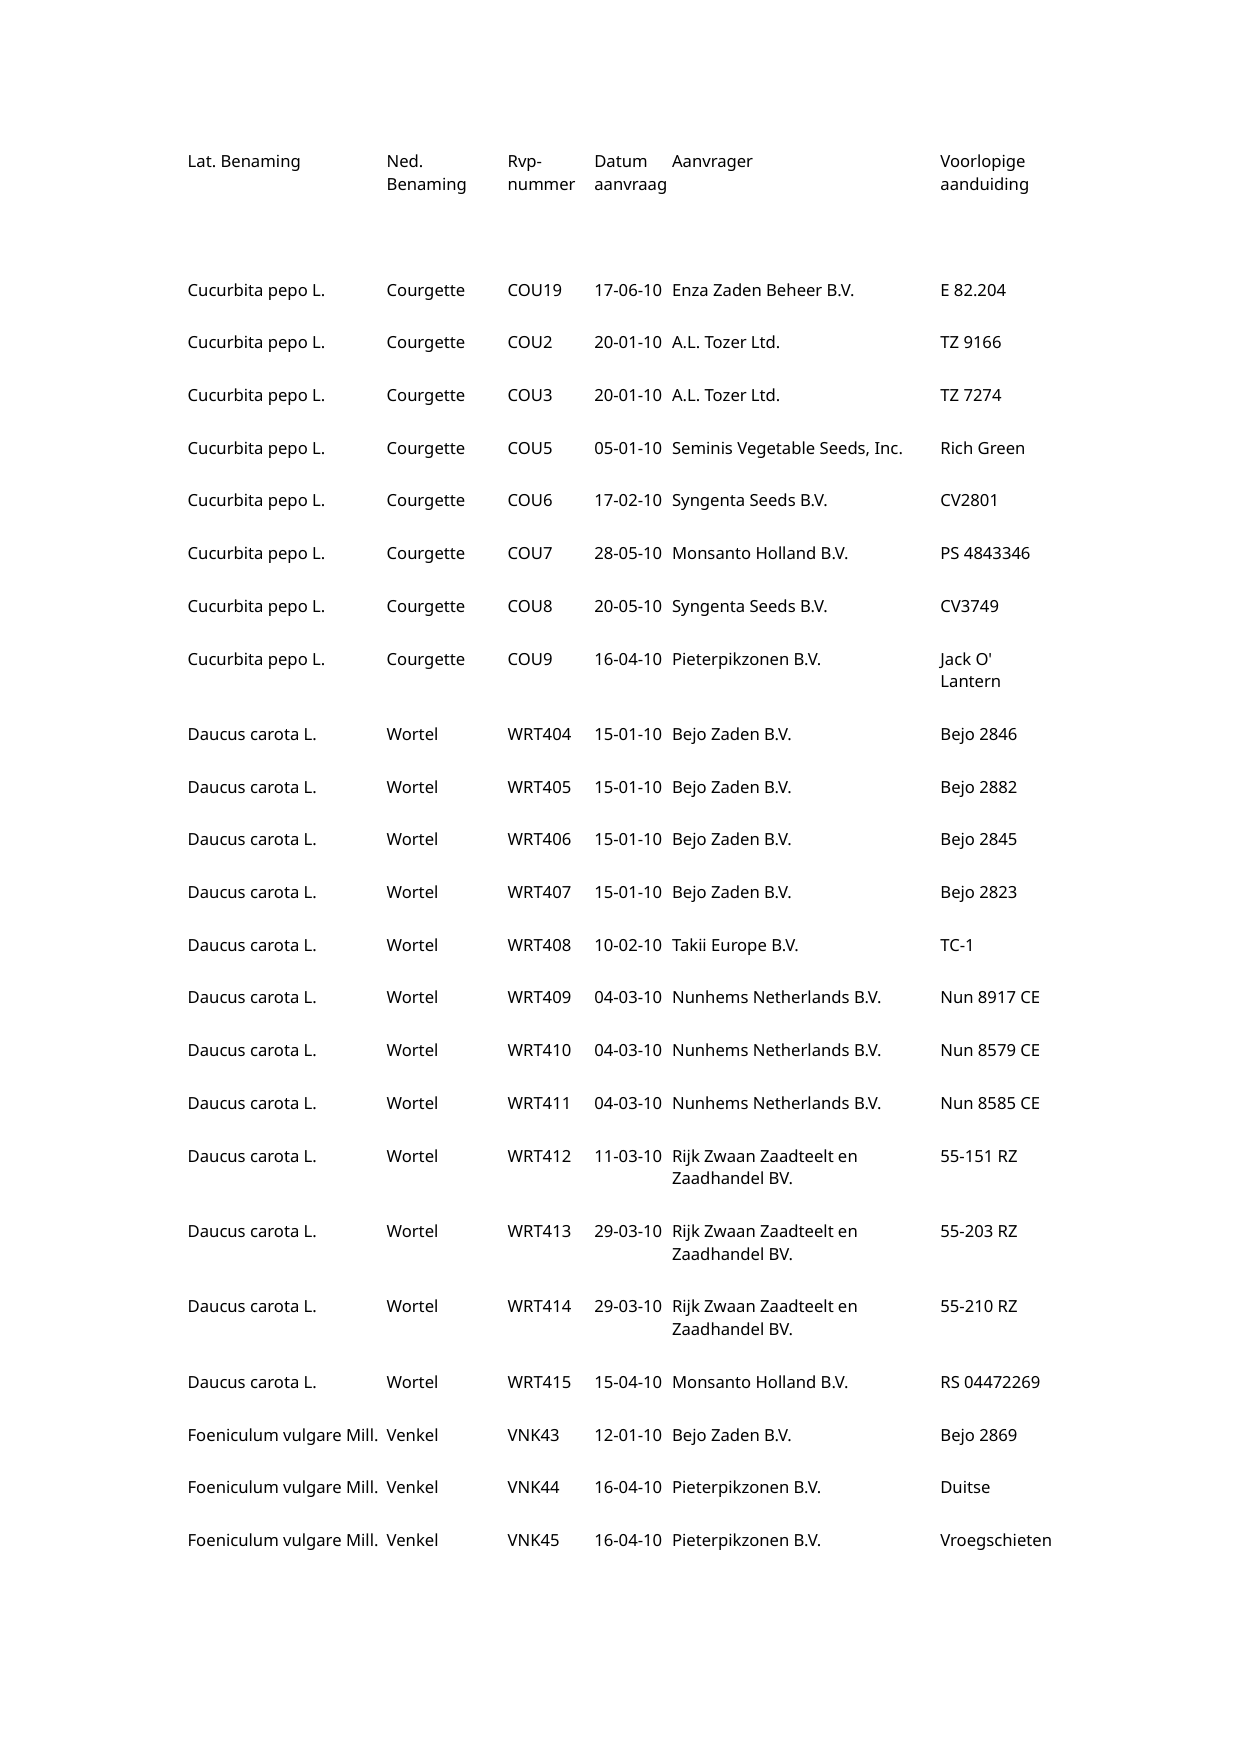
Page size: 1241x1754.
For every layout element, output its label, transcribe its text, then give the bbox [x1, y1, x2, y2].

table_cell 16-04-10 [594, 647, 672, 722]
table_cell Courgette [386, 647, 507, 722]
table_cell 11-03-10 [594, 1144, 672, 1219]
table_cell 16-04-10 [594, 1476, 672, 1528]
table_cell Takii Europe B.V. [672, 933, 940, 986]
table_cell Daucus carota L. [188, 775, 386, 828]
table_cell Cucurbita pepo L. [188, 489, 386, 542]
table_cell Cucurbita pepo L. [188, 436, 386, 489]
table_cell Wortel [386, 1091, 507, 1144]
table_cell WRT406 [508, 828, 594, 881]
table_cell VNK44 [508, 1476, 594, 1528]
table_cell Courgette [386, 436, 507, 489]
table_cell WRT409 [508, 986, 594, 1039]
table_cell COU2 [508, 331, 594, 383]
table_cell COU6 [508, 489, 594, 542]
table_header Datum aanvraag [594, 150, 672, 225]
table_cell Nunhems Netherlands B.V. [672, 1091, 940, 1144]
table_cell 20-01-10 [594, 331, 672, 383]
table_cell Nunhems Netherlands B.V. [672, 1039, 940, 1091]
table_cell Daucus carota L. [188, 933, 386, 986]
table_cell TZ 9166 [940, 331, 1053, 383]
table_cell Wortel [386, 775, 507, 828]
table_cell WRT410 [508, 1039, 594, 1091]
table_cell Bejo 2845 [940, 828, 1053, 881]
table_cell 05-01-10 [594, 436, 672, 489]
table_cell WRT414 [508, 1295, 594, 1370]
table_cell Pieterpikzonen B.V. [672, 1476, 940, 1528]
table_cell [188, 225, 386, 278]
table_cell Wortel [386, 723, 507, 775]
table_cell 04-03-10 [594, 1039, 672, 1091]
table_cell 04-03-10 [594, 1091, 672, 1144]
table_cell Nunhems Netherlands B.V. [672, 986, 940, 1039]
table_cell Foeniculum vulgare Mill. [188, 1476, 386, 1528]
table_cell Courgette [386, 594, 507, 647]
table_cell TC-1 [940, 933, 1053, 986]
table_cell Bejo 2846 [940, 723, 1053, 775]
table_cell Daucus carota L. [188, 1370, 386, 1423]
table_cell 15-01-10 [594, 881, 672, 933]
table_cell Pieterpikzonen B.V. [672, 647, 940, 722]
table_header Rvp-nummer [508, 150, 594, 225]
table_header Aanvrager [672, 150, 940, 225]
table_cell E 82.204 [940, 278, 1053, 331]
table_cell Venkel [386, 1423, 507, 1476]
table_cell 12-01-10 [594, 1423, 672, 1476]
table_cell 20-01-10 [594, 384, 672, 436]
table_cell Courgette [386, 542, 507, 594]
table_cell Wortel [386, 828, 507, 881]
table_cell 17-06-10 [594, 278, 672, 331]
table_cell WRT404 [508, 723, 594, 775]
table_cell Nun 8585 CE [940, 1091, 1053, 1144]
table_cell WRT411 [508, 1091, 594, 1144]
table_cell A.L. Tozer Ltd. [672, 384, 940, 436]
table_cell Rijk Zwaan Zaadteelt en Zaadhandel BV. [672, 1295, 940, 1370]
table_cell Daucus carota L. [188, 828, 386, 881]
table_cell Nun 8917 CE [940, 986, 1053, 1039]
table_cell Venkel [386, 1476, 507, 1528]
table_cell Jack O' Lantern [940, 647, 1053, 722]
table_cell Monsanto Holland B.V. [672, 542, 940, 594]
table_cell 15-04-10 [594, 1370, 672, 1423]
table_cell 04-03-10 [594, 986, 672, 1039]
table_cell Bejo Zaden B.V. [672, 828, 940, 881]
table_cell Daucus carota L. [188, 881, 386, 933]
table_cell PS 4843346 [940, 542, 1053, 594]
table_cell Monsanto Holland B.V. [672, 1370, 940, 1423]
table_cell Cucurbita pepo L. [188, 542, 386, 594]
table_cell Courgette [386, 331, 507, 383]
table_cell Wortel [386, 1220, 507, 1295]
table_cell 55-151 RZ [940, 1144, 1053, 1219]
table_cell [594, 225, 672, 278]
table_header Ned. Benaming [386, 150, 507, 225]
table_cell Cucurbita pepo L. [188, 647, 386, 722]
table_cell Courgette [386, 384, 507, 436]
table_cell Bejo Zaden B.V. [672, 775, 940, 828]
table_cell 29-03-10 [594, 1220, 672, 1295]
table_cell COU3 [508, 384, 594, 436]
table_cell [386, 225, 507, 278]
table_cell Daucus carota L. [188, 1091, 386, 1144]
table_cell 17-02-10 [594, 489, 672, 542]
table_cell COU8 [508, 594, 594, 647]
table_cell Pieterpikzonen B.V. [672, 1529, 940, 1551]
table_cell Bejo Zaden B.V. [672, 881, 940, 933]
table_cell 20-05-10 [594, 594, 672, 647]
table_cell Bejo 2869 [940, 1423, 1053, 1476]
table_cell Duitse [940, 1476, 1053, 1528]
table_cell Seminis Vegetable Seeds, Inc. [672, 436, 940, 489]
table_cell WRT408 [508, 933, 594, 986]
table_cell Daucus carota L. [188, 1220, 386, 1295]
table_cell [940, 225, 1053, 278]
table_cell Bejo 2882 [940, 775, 1053, 828]
table_cell Cucurbita pepo L. [188, 594, 386, 647]
table_header Lat. Benaming [188, 150, 386, 225]
table_cell Courgette [386, 278, 507, 331]
table_cell [672, 225, 940, 278]
table_cell COU5 [508, 436, 594, 489]
table_cell WRT415 [508, 1370, 594, 1423]
table_cell Daucus carota L. [188, 723, 386, 775]
table_cell Courgette [386, 489, 507, 542]
table_cell 10-02-10 [594, 933, 672, 986]
table_cell Rich Green [940, 436, 1053, 489]
table_cell COU7 [508, 542, 594, 594]
table_cell A.L. Tozer Ltd. [672, 331, 940, 383]
table_cell RS 04472269 [940, 1370, 1053, 1423]
table_cell Daucus carota L. [188, 1295, 386, 1370]
table_cell WRT405 [508, 775, 594, 828]
table_cell CV2801 [940, 489, 1053, 542]
table_cell Cucurbita pepo L. [188, 278, 386, 331]
table_cell Wortel [386, 933, 507, 986]
table_cell Wortel [386, 1295, 507, 1370]
table_cell Syngenta Seeds B.V. [672, 594, 940, 647]
table_cell VNK45 [508, 1529, 594, 1551]
table_cell Rijk Zwaan Zaadteelt en Zaadhandel BV. [672, 1220, 940, 1295]
table_cell Daucus carota L. [188, 1144, 386, 1219]
table_cell Wortel [386, 1039, 507, 1091]
table_cell Wortel [386, 986, 507, 1039]
table_cell Bejo 2823 [940, 881, 1053, 933]
table_cell Wortel [386, 881, 507, 933]
table_cell 29-03-10 [594, 1295, 672, 1370]
table_cell Vroegschieten [940, 1529, 1053, 1551]
table_cell Enza Zaden Beheer B.V. [672, 278, 940, 331]
table_cell Nun 8579 CE [940, 1039, 1053, 1091]
table_cell Daucus carota L. [188, 1039, 386, 1091]
table_cell WRT412 [508, 1144, 594, 1219]
table_cell Bejo Zaden B.V. [672, 1423, 940, 1476]
table_cell VNK43 [508, 1423, 594, 1476]
table_cell 55-203 RZ [940, 1220, 1053, 1295]
table_cell CV3749 [940, 594, 1053, 647]
table_cell WRT413 [508, 1220, 594, 1295]
table_cell 55-210 RZ [940, 1295, 1053, 1370]
table_cell WRT407 [508, 881, 594, 933]
table_cell [508, 225, 594, 278]
table_cell Foeniculum vulgare Mill. [188, 1423, 386, 1476]
table_cell COU9 [508, 647, 594, 722]
table_cell COU19 [508, 278, 594, 331]
table_cell Foeniculum vulgare Mill. [188, 1529, 386, 1551]
table_cell 15-01-10 [594, 723, 672, 775]
table_cell Rijk Zwaan Zaadteelt en Zaadhandel BV. [672, 1144, 940, 1219]
table_cell Venkel [386, 1529, 507, 1551]
table_cell Wortel [386, 1144, 507, 1219]
table_cell 15-01-10 [594, 775, 672, 828]
table_cell Cucurbita pepo L. [188, 384, 386, 436]
table_cell Syngenta Seeds B.V. [672, 489, 940, 542]
table_cell 16-04-10 [594, 1529, 672, 1551]
table_cell TZ 7274 [940, 384, 1053, 436]
table_cell 28-05-10 [594, 542, 672, 594]
table_cell Cucurbita pepo L. [188, 331, 386, 383]
table_header Voorlopige aanduiding [940, 150, 1053, 225]
table_cell Bejo Zaden B.V. [672, 723, 940, 775]
table_cell Daucus carota L. [188, 986, 386, 1039]
table_cell Wortel [386, 1370, 507, 1423]
table_cell 15-01-10 [594, 828, 672, 881]
